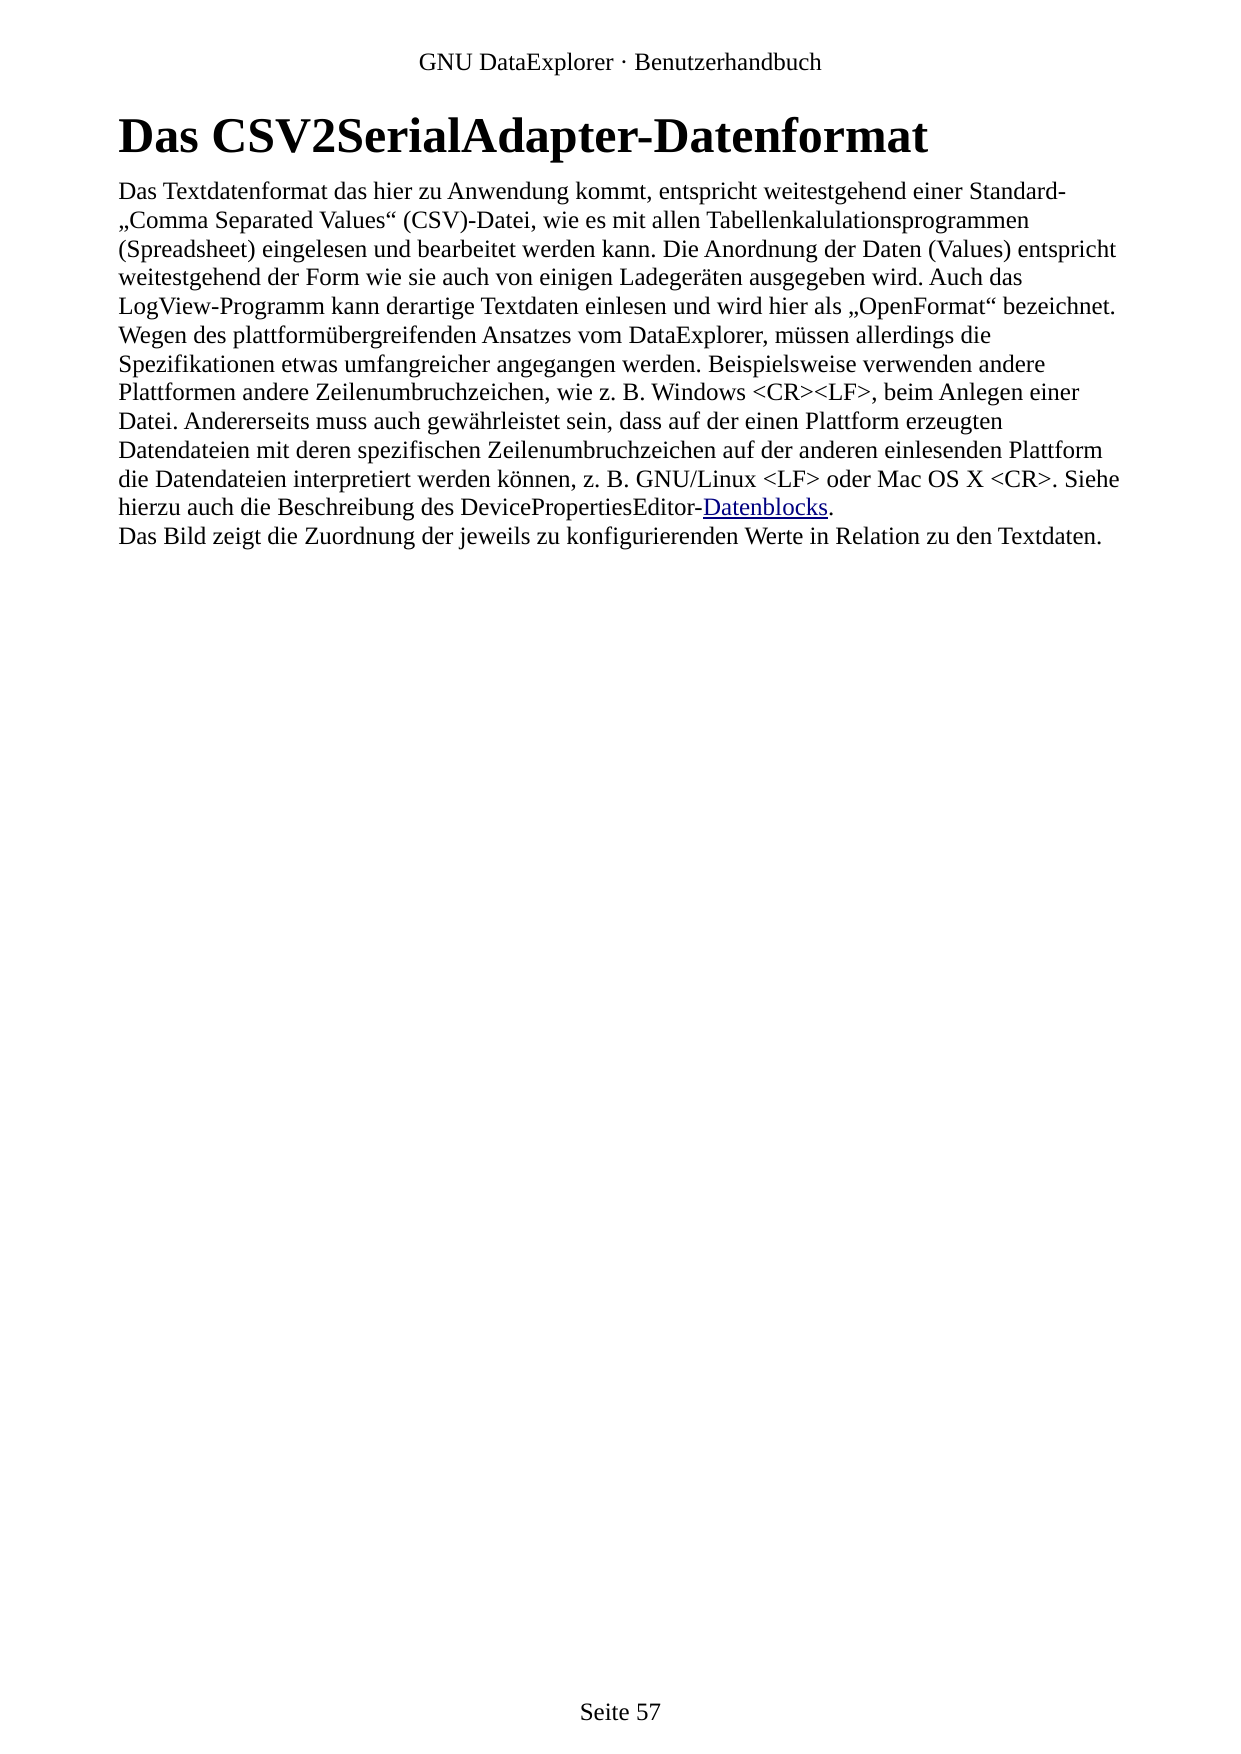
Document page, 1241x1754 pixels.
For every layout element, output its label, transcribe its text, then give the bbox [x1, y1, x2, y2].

text Das Textdatenformat das hier zu Anwendung kommt, entspricht weitestgehend einer Standard-„Comma Separated Values“ (CSV)-Datei, wie es mit allen Tabellenkalulationsprogrammen (Spreadsheet) eingelesen und bearbeitet werden kann. Die Anordnung der Daten (Values) entspricht weitestgehend der Form wie sie auch von einigen Ladegeräten ausgegeben wird. Auch das LogView-Programm kann derartige Textdaten einlesen und wird hier als „OpenFormat“ bezeichnet. Wegen des plattformübergreifenden Ansatzes vom DataExplorer, müssen allerdings die Spezifikationen etwas umfangreicher angegangen werden. Beispielsweise verwenden andere Plattformen andere Zeilenumbruchzeichen, wie z. B. Windows <CR><LF>, beim Anlegen einer Datei. Andererseits muss auch gewährleistet sein, dass auf der einen Plattform erzeugten Datendateien mit deren spezifischen Zeilenumbruchzeichen auf der anderen einlesenden Plattform die Datendateien interpretiert werden können, z. B. GNU/Linux <LF> oder Mac OS X <CR>. Siehe hierzu auch die Beschreibung des DevicePropertiesEditor-Datenblocks. Das Bild zeigt die Zuordnung der jeweils zu konfigurierenden Werte in Relation zu den Textdaten. [118, 176, 1122, 550]
subtitle Das CSV2SerialAdapter-Datenformat [118, 106, 1122, 164]
